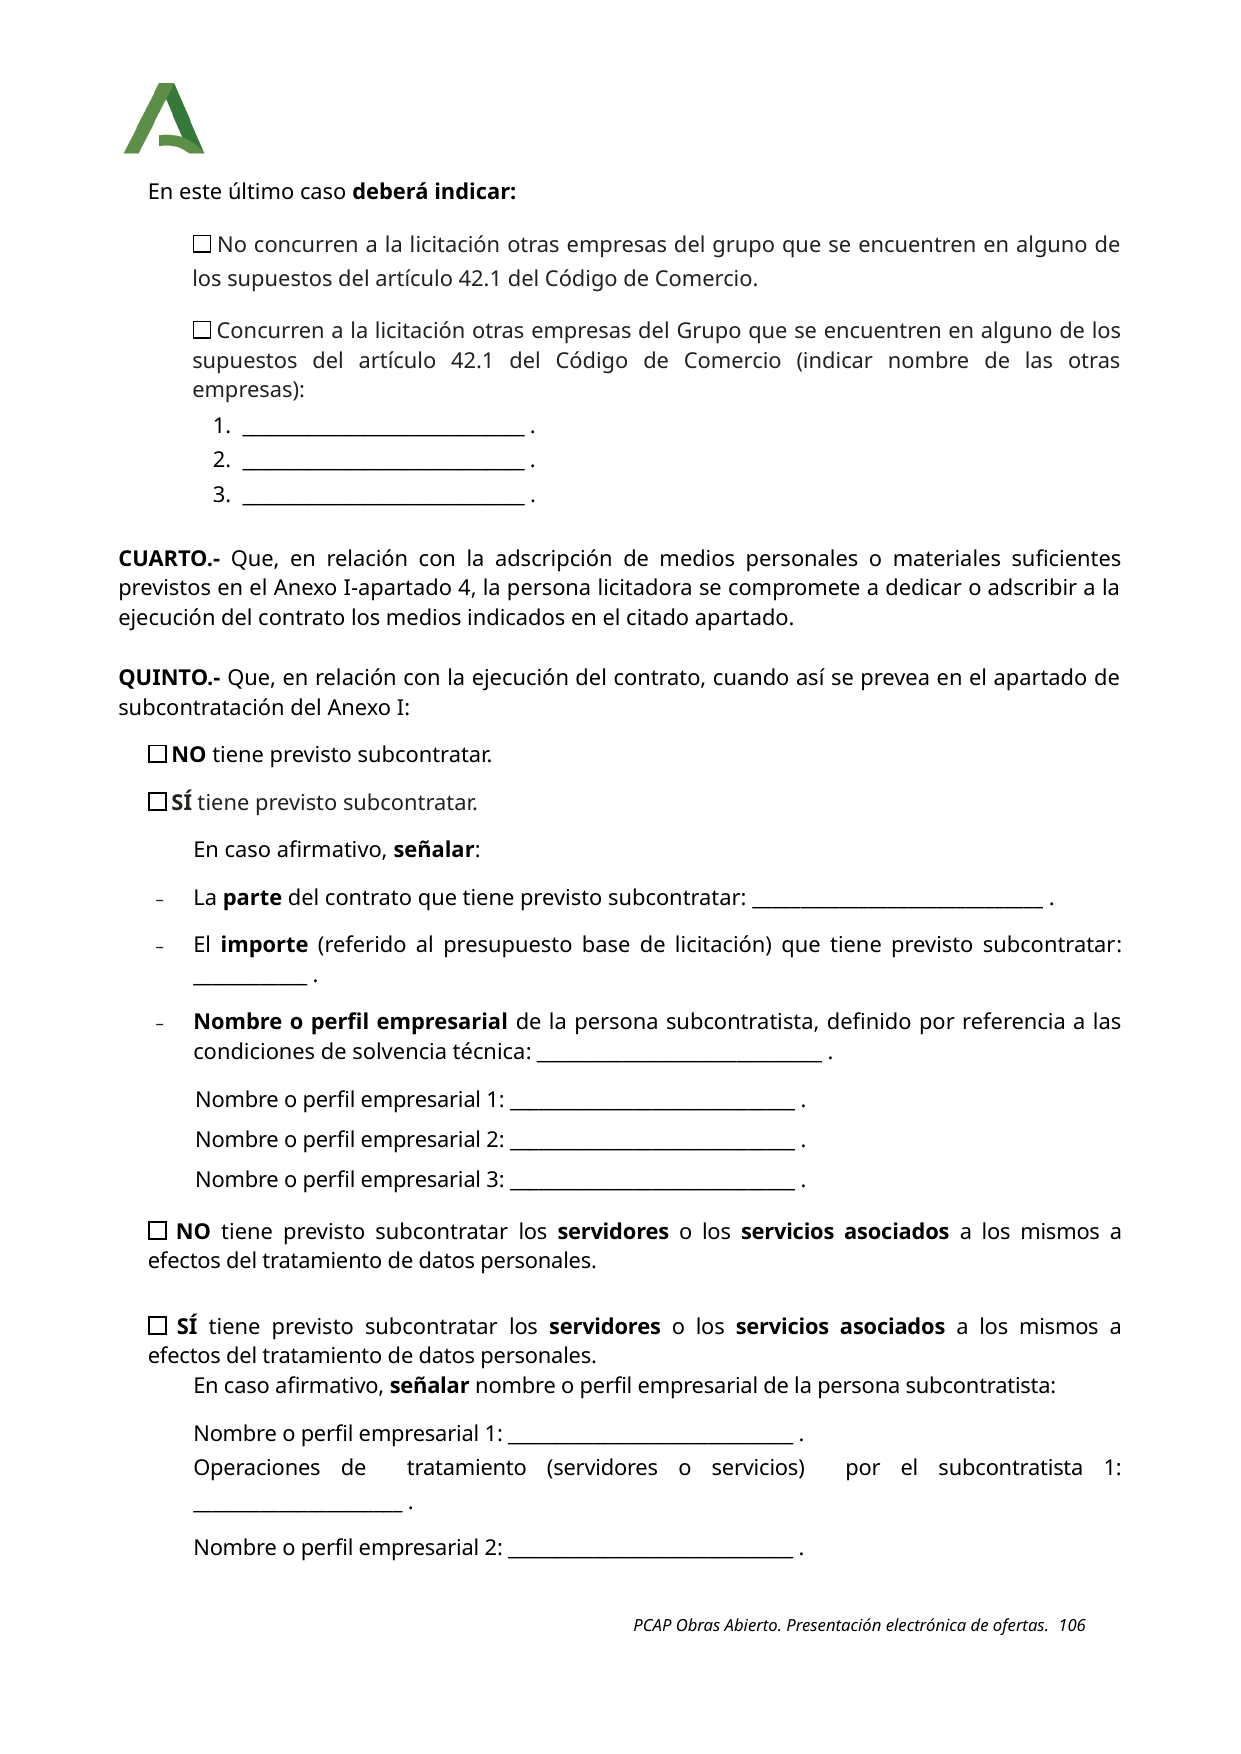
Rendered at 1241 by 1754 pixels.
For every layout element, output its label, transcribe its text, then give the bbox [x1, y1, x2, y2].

text SÍ tiene previsto subcontratar los servidores o los servicios asociados a los mismos a efectos del tratamiento de datos personales. [148, 1311, 1122, 1370]
list Nombre o perfil empresarial de la persona subcontratista, definido por referencia a las condiciones de solvencia técnica: ______________________________ . [155, 1006, 1122, 1066]
text En caso afirmativo, señalar nombre o perfil empresarial de la persona subcontratista: [193, 1370, 1122, 1400]
list ______________________________ . [213, 410, 1122, 440]
text Operaciones de tratamiento (servidores o servicios) por el subcontratista 1: ______________________ . [193, 1452, 1122, 1516]
text NO tiene previsto subcontratar. [148, 739, 1122, 769]
text En caso afirmativo, señalar: [193, 834, 1122, 864]
text Nombre o perfil empresarial 3: ______________________________ . [195, 1164, 1122, 1193]
text Nombre o perfil empresarial 2: ______________________________ . [195, 1124, 1122, 1153]
text CUARTO.- Que, en relación con la adscripción de medios personales o materiales suficientes previstos en el Anexo I-apartado 4, la persona licitadora se compromete a dedicar o adscribir a la ejecución del contrato los medios indicados en el citado apartado. [118, 542, 1122, 632]
text Nombre o perfil empresarial 2: ______________________________ . [193, 1532, 1122, 1562]
list ______________________________ . [213, 478, 1122, 508]
text En este último caso deberá indicar: [148, 176, 1122, 206]
text Nombre o perfil empresarial 1: ______________________________ . [193, 1418, 1122, 1447]
text Concurren a la licitación otras empresas del Grupo que se encuentren en alguno de los supuestos del artículo 42.1 del Código de Comercio (indicar nombre de las otras empresas): [192, 315, 1122, 404]
text NO tiene previsto subcontratar los servidores o los servicios asociados a los mismos a efectos del tratamiento de datos personales. [148, 1216, 1122, 1275]
text SÍ tiene previsto subcontratar. [148, 786, 1122, 816]
list El importe (referido al presupuesto base de licitación) que tiene previsto subcontratar: ____________ . [155, 929, 1122, 988]
text QUINTO.- Que, en relación con la ejecución del contrato, cuando así se prevea en el apartado de subcontratación del Anexo I: [118, 662, 1122, 721]
picture [119, 78, 209, 158]
list ______________________________ . [213, 444, 1122, 474]
text No concurren a la licitación otras empresas del grupo que se encuentren en alguno de los supuestos del artículo 42.1 del Código de Comercio. [192, 229, 1122, 293]
text Nombre o perfil empresarial 1: ______________________________ . [195, 1083, 1122, 1113]
list La parte del contrato que tiene previsto subcontratar: ______________________________ . [155, 881, 1122, 911]
